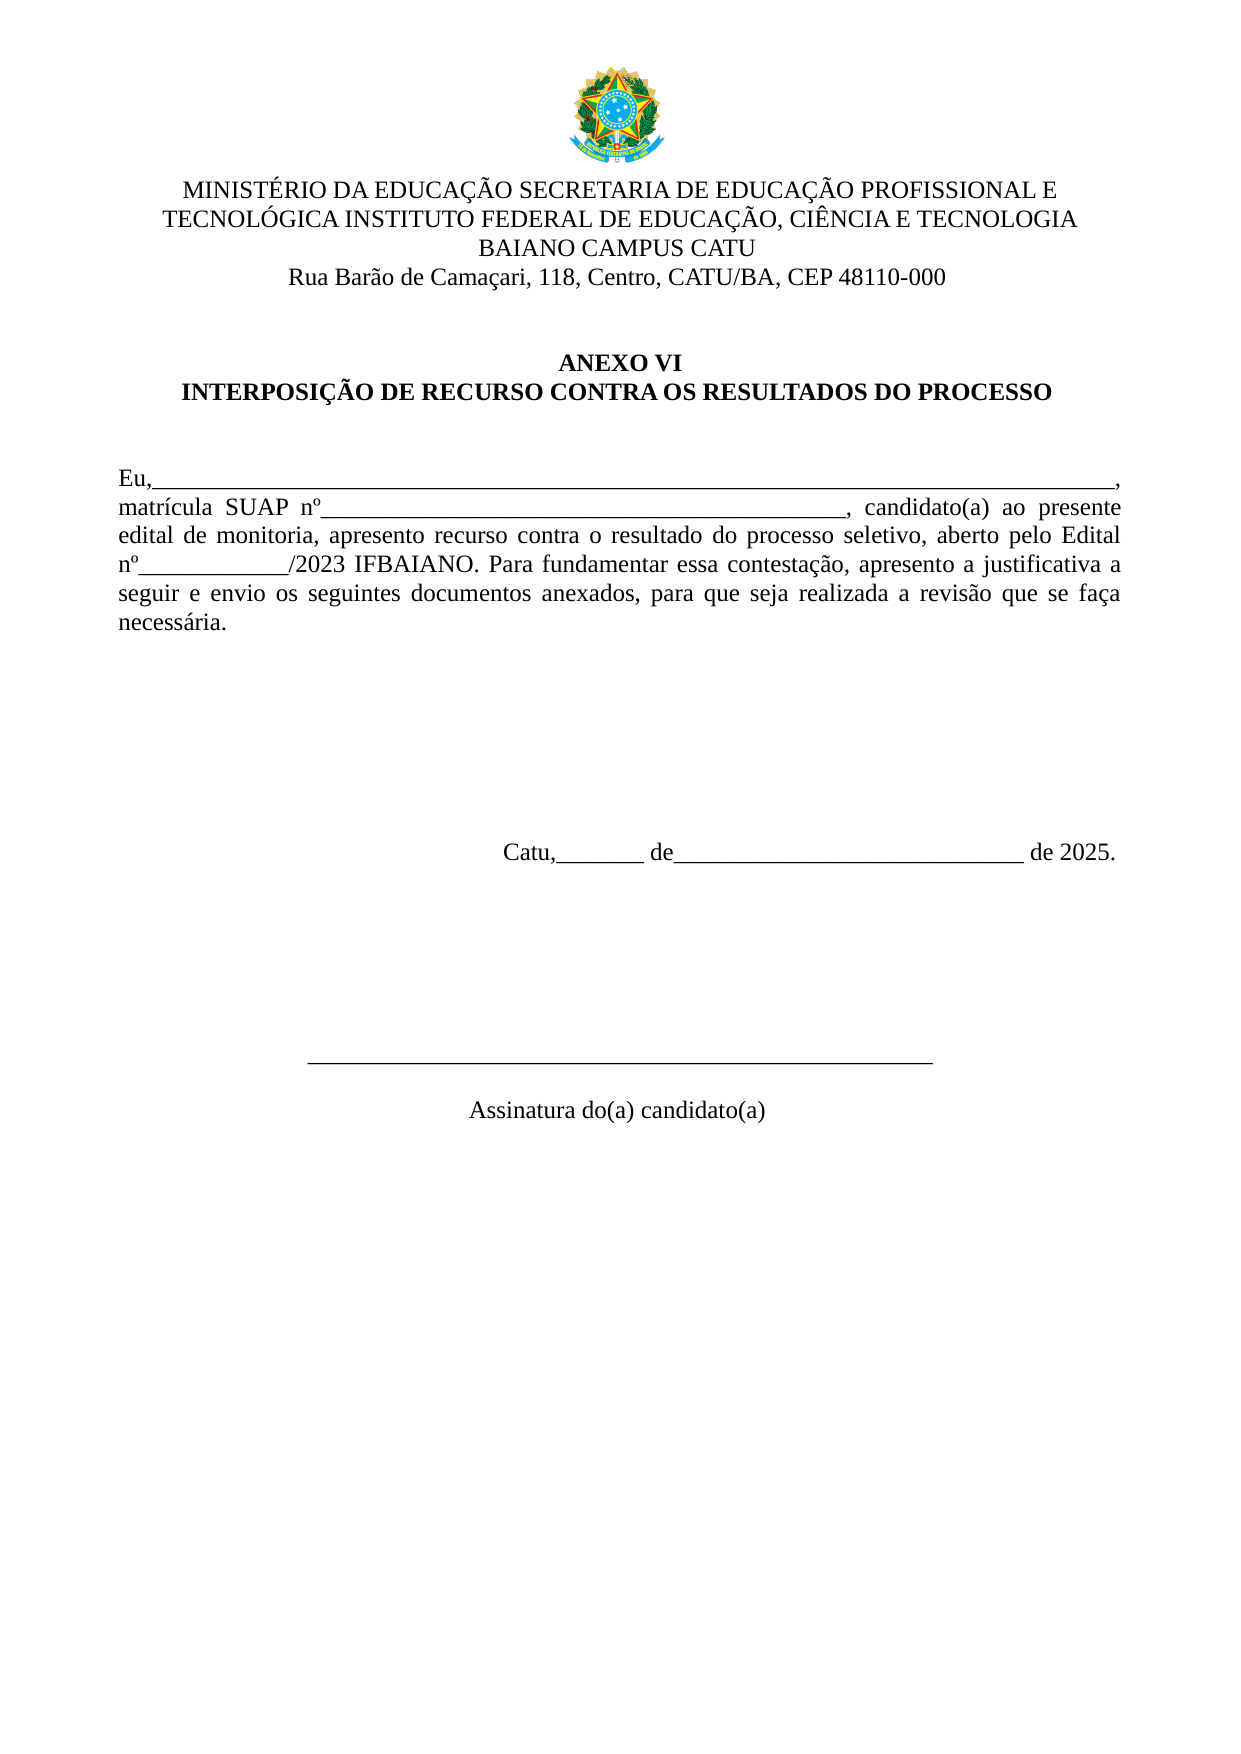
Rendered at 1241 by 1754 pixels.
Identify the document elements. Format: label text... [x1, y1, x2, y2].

text __________________________________________________ [118, 1038, 1122, 1067]
text Assinatura do(a) candidato(a) [118, 1096, 1122, 1124]
text Eu,_____________________________________________________________________________, matrícula SUAP nº__________________________________________, candidato(a) ao presente edital de monitoria, apresento recurso contra o resultado do processo seletivo, aberto pelo Edital nº____________/2023 IFBAIANO. Para fundamentar essa contestação, apresento a justificativa a seguir e envio os seguintes documentos anexados, para que seja realizada a revisão que se faça necessária. [118, 463, 1122, 636]
text Catu,_______ de____________________________ de 2025. [118, 837, 1122, 866]
text Rua Barão de Camaçari, 118, Centro, CATU/BA, CEP 48110-000 [118, 262, 1122, 291]
text MINISTÉRIO DA EDUCAÇÃO SECRETARIA DE EDUCAÇÃO PROFISSIONAL E TECNOLÓGICA INSTITUTO FEDERAL DE EDUCAÇÃO, CIÊNCIA E TECNOLOGIA BAIANO CAMPUS CATU [118, 176, 1122, 262]
picture [594, 147, 605, 153]
text ANEXO VI [118, 348, 1122, 377]
text INTERPOSIÇÃO DE RECURSO CONTRA OS RESULTADOS DO PROCESSO [118, 377, 1122, 406]
picture [569, 67, 665, 163]
